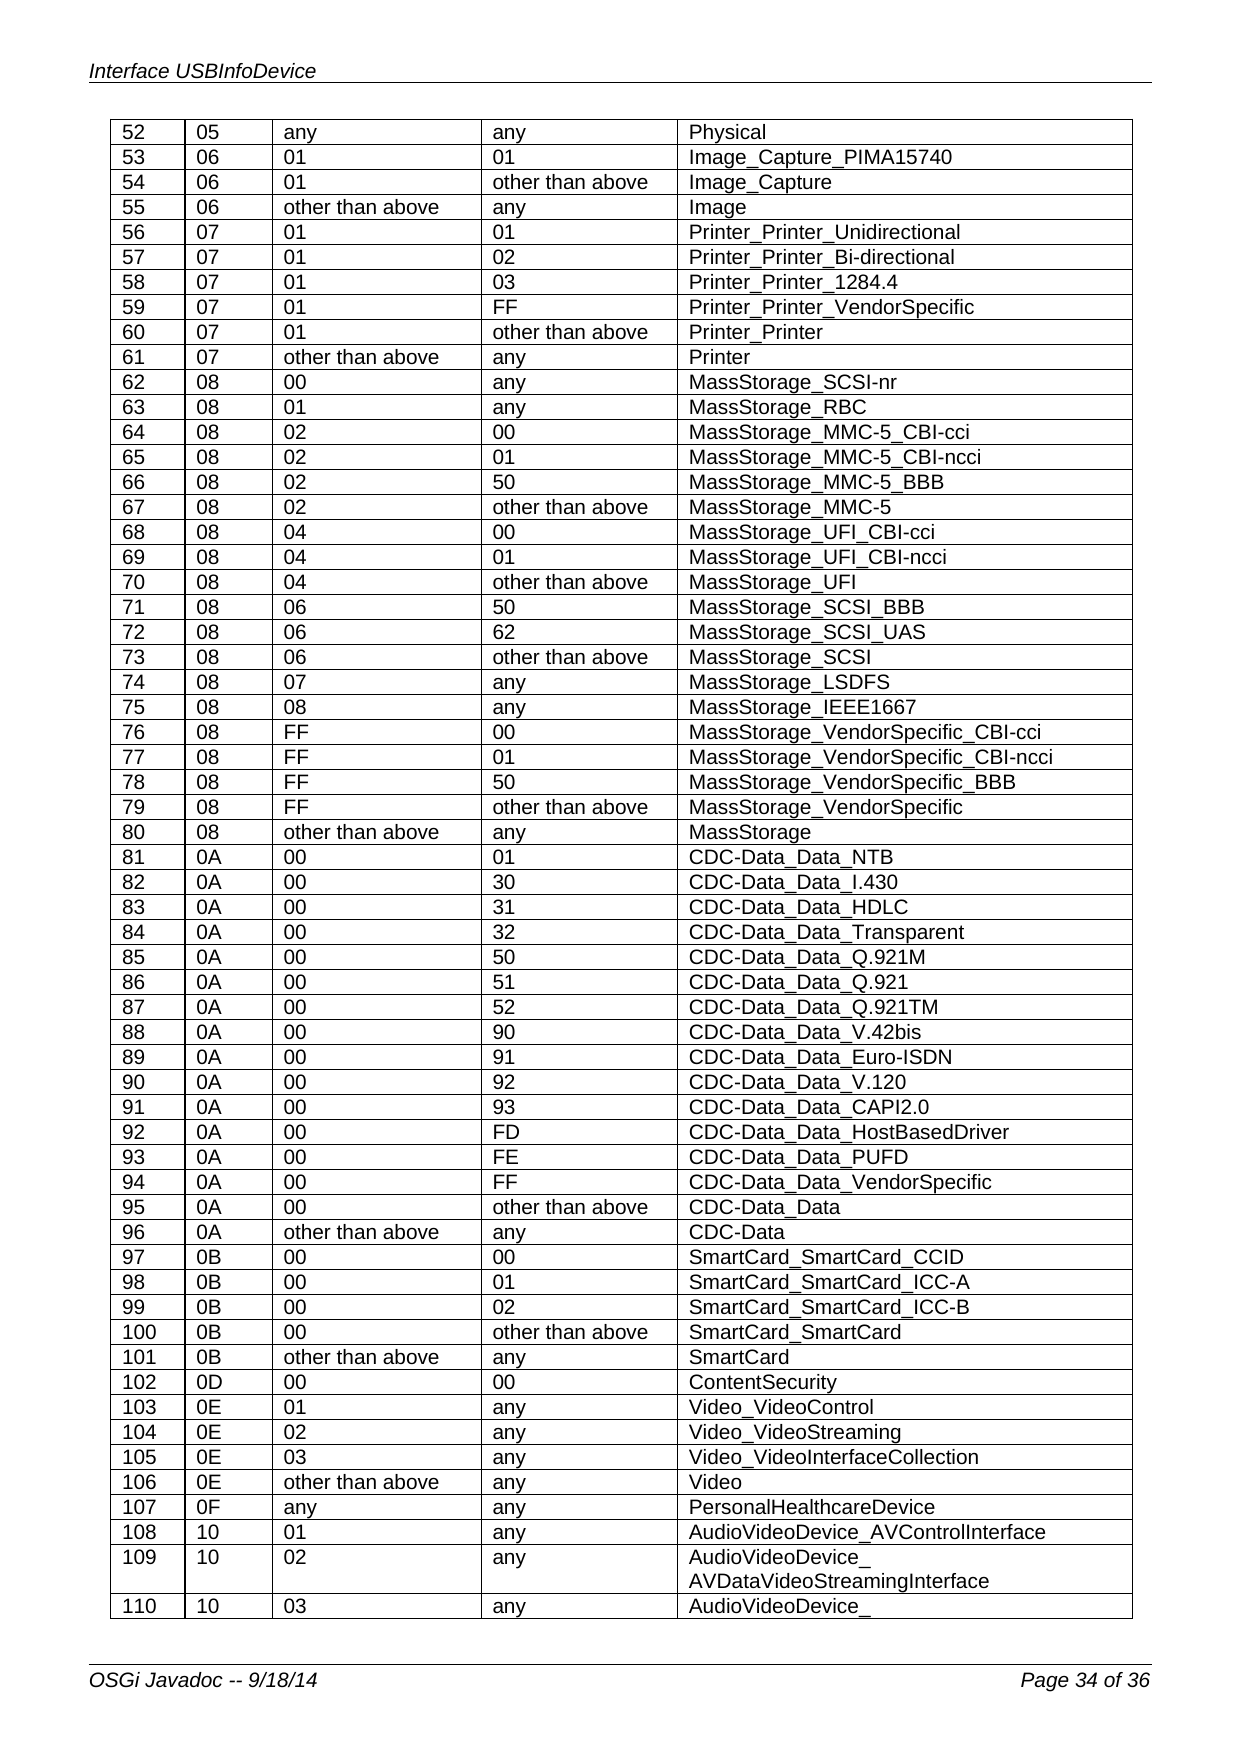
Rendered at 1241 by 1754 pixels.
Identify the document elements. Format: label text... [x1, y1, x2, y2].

table_cell 00 [273, 1120, 481, 1143]
table_cell 75 [111, 695, 184, 718]
table_cell 50 [482, 595, 677, 618]
table_cell AudioVideoDevice_AVControlInterface [678, 1520, 1132, 1543]
table_cell MassStorage_UFI_CBI-ncci [678, 545, 1132, 568]
table_cell 00 [273, 995, 481, 1018]
table_cell Printer_Printer [678, 320, 1132, 343]
table_cell Video_VideoInterfaceCollection [678, 1445, 1132, 1468]
table_cell 0A [186, 1145, 272, 1168]
table_cell 60 [111, 320, 184, 343]
table_cell CDC-Data [678, 1220, 1132, 1243]
table_cell any [482, 1420, 677, 1443]
table_cell CDC-Data_Data_Q.921M [678, 945, 1132, 968]
table_cell 00 [482, 1245, 677, 1268]
table_cell 01 [482, 545, 677, 568]
table_cell 01 [273, 220, 481, 243]
table_cell 00 [273, 1070, 481, 1093]
table_cell 98 [111, 1270, 184, 1293]
table_cell other than above [482, 1195, 677, 1218]
table_cell Printer_Printer_Bi-directional [678, 245, 1132, 268]
table_cell 0E [186, 1470, 272, 1493]
table_cell any [482, 1470, 677, 1493]
table_cell CDC-Data_Data_VendorSpecific [678, 1170, 1132, 1193]
table_cell any [273, 1495, 481, 1518]
table_cell 01 [273, 395, 481, 418]
table_cell 110 [111, 1594, 184, 1617]
table_cell 04 [273, 545, 481, 568]
table_cell 88 [111, 1020, 184, 1043]
table_cell 52 [482, 995, 677, 1018]
table_cell Image_Capture_PIMA15740 [678, 145, 1132, 168]
table_cell AudioVideoDevice_ [678, 1594, 1132, 1617]
table_cell 02 [273, 420, 481, 443]
table_cell 04 [273, 520, 481, 543]
table_cell 90 [482, 1020, 677, 1043]
table_cell CDC-Data_Data_HostBasedDriver [678, 1120, 1132, 1143]
table_cell other than above [482, 320, 677, 343]
table_cell 01 [482, 845, 677, 868]
table_cell MassStorage_MMC-5_CBI-cci [678, 420, 1132, 443]
table_cell 72 [111, 620, 184, 643]
table_cell SmartCard_SmartCard [678, 1320, 1132, 1343]
table_cell 00 [273, 870, 481, 893]
table_cell other than above [273, 345, 481, 368]
table_cell CDC-Data_Data_V.42bis [678, 1020, 1132, 1043]
table_cell 00 [273, 1095, 481, 1118]
table_cell 69 [111, 545, 184, 568]
table_cell 52 [111, 120, 184, 143]
table_cell FD [482, 1120, 677, 1143]
table_cell 03 [482, 270, 677, 293]
table_cell FE [482, 1145, 677, 1168]
table_cell 77 [111, 745, 184, 768]
table_cell 102 [111, 1370, 184, 1393]
table_cell 78 [111, 770, 184, 793]
table_cell 95 [111, 1195, 184, 1218]
table_cell 08 [186, 745, 272, 768]
table_cell 10 [186, 1545, 272, 1592]
table_cell FF [482, 295, 677, 318]
table_cell 86 [111, 970, 184, 993]
table_cell 00 [273, 370, 481, 393]
table_cell 0E [186, 1420, 272, 1443]
table_cell Printer_Printer_Unidirectional [678, 220, 1132, 243]
table_cell MassStorage_LSDFS [678, 670, 1132, 693]
table_cell 06 [186, 195, 272, 218]
table_cell 10 [186, 1520, 272, 1543]
table_cell 07 [186, 320, 272, 343]
table_cell Printer_Printer_1284.4 [678, 270, 1132, 293]
table_cell any [482, 395, 677, 418]
table_cell 91 [482, 1045, 677, 1068]
table_cell other than above [482, 570, 677, 593]
table_cell other than above [273, 1470, 481, 1493]
table_cell 106 [111, 1470, 184, 1493]
table_cell MassStorage_UFI [678, 570, 1132, 593]
table_cell MassStorage_VendorSpecific_CBI-cci [678, 720, 1132, 743]
table_cell 0A [186, 1170, 272, 1193]
table_cell 0B [186, 1320, 272, 1343]
table_cell other than above [482, 795, 677, 818]
table_cell 08 [186, 420, 272, 443]
table_cell 02 [482, 245, 677, 268]
table_cell 63 [111, 395, 184, 418]
table_cell 50 [482, 945, 677, 968]
table_cell 00 [273, 945, 481, 968]
table_cell 08 [186, 395, 272, 418]
table_cell 01 [273, 320, 481, 343]
table_cell 0E [186, 1395, 272, 1418]
table_cell 00 [273, 845, 481, 868]
table_cell 62 [111, 370, 184, 393]
table_cell 30 [482, 870, 677, 893]
table_cell 73 [111, 645, 184, 668]
table_cell MassStorage_MMC-5_CBI-ncci [678, 445, 1132, 468]
table_cell 51 [482, 970, 677, 993]
table_cell 97 [111, 1245, 184, 1268]
table_cell SmartCard_SmartCard_CCID [678, 1245, 1132, 1268]
table_cell CDC-Data_Data_V.120 [678, 1070, 1132, 1093]
table_cell MassStorage_UFI_CBI-cci [678, 520, 1132, 543]
table_cell 84 [111, 920, 184, 943]
table_cell MassStorage_SCSI_UAS [678, 620, 1132, 643]
table_cell other than above [482, 645, 677, 668]
table_cell 94 [111, 1170, 184, 1193]
table_cell other than above [482, 495, 677, 518]
table_cell 02 [273, 495, 481, 518]
table_cell SmartCard_SmartCard_ICC-B [678, 1295, 1132, 1318]
table_cell MassStorage_IEEE1667 [678, 695, 1132, 718]
table_cell Printer [678, 345, 1132, 368]
table_cell MassStorage_VendorSpecific_BBB [678, 770, 1132, 793]
table_cell 76 [111, 720, 184, 743]
table_cell 0A [186, 1195, 272, 1218]
table_cell 08 [186, 695, 272, 718]
table_cell 0A [186, 1045, 272, 1068]
table_cell 0A [186, 1220, 272, 1243]
table_cell any [482, 695, 677, 718]
table_cell 64 [111, 420, 184, 443]
table_cell 02 [273, 470, 481, 493]
table_cell 101 [111, 1345, 184, 1368]
table_cell 0A [186, 895, 272, 918]
table_cell 08 [186, 595, 272, 618]
table_cell MassStorage_VendorSpecific [678, 795, 1132, 818]
table_cell 0A [186, 845, 272, 868]
table_cell 0B [186, 1270, 272, 1293]
table_cell 00 [482, 420, 677, 443]
table_cell 01 [482, 145, 677, 168]
table_cell 0A [186, 920, 272, 943]
table_cell Video_VideoStreaming [678, 1420, 1132, 1443]
table_cell 50 [482, 770, 677, 793]
table_cell 87 [111, 995, 184, 1018]
table_cell any [482, 1545, 677, 1592]
table_cell 07 [186, 295, 272, 318]
table_cell CDC-Data_Data_Q.921 [678, 970, 1132, 993]
table_cell 100 [111, 1320, 184, 1343]
table_cell 01 [273, 295, 481, 318]
table_cell 0A [186, 995, 272, 1018]
table_cell 85 [111, 945, 184, 968]
table_cell 00 [273, 1020, 481, 1043]
table_cell 00 [273, 895, 481, 918]
table_cell 08 [186, 570, 272, 593]
table_cell any [482, 195, 677, 218]
table_cell other than above [482, 1320, 677, 1343]
table_cell 00 [482, 520, 677, 543]
table_cell Image_Capture [678, 170, 1132, 193]
table_cell 91 [111, 1095, 184, 1118]
table_cell 07 [186, 220, 272, 243]
table_cell 08 [186, 495, 272, 518]
table_cell 08 [186, 820, 272, 843]
table_cell 02 [482, 1295, 677, 1318]
table_cell 01 [482, 445, 677, 468]
table_cell Image [678, 195, 1132, 218]
table_cell 50 [482, 470, 677, 493]
table_cell CDC-Data_Data_PUFD [678, 1145, 1132, 1168]
table_cell 01 [482, 220, 677, 243]
table_cell 105 [111, 1445, 184, 1468]
table_cell SmartCard [678, 1345, 1132, 1368]
table_cell SmartCard_SmartCard_ICC-A [678, 1270, 1132, 1293]
table_cell 59 [111, 295, 184, 318]
table_cell any [482, 1345, 677, 1368]
table_cell any [273, 120, 481, 143]
table_cell 01 [482, 745, 677, 768]
table_cell 00 [273, 1270, 481, 1293]
table_cell 65 [111, 445, 184, 468]
table_cell 104 [111, 1420, 184, 1443]
table_cell any [482, 1594, 677, 1617]
table_cell MassStorage [678, 820, 1132, 843]
table_cell Physical [678, 120, 1132, 143]
table_cell CDC-Data_Data_Euro-ISDN [678, 1045, 1132, 1068]
table_cell 81 [111, 845, 184, 868]
table_cell 67 [111, 495, 184, 518]
table_cell 08 [186, 445, 272, 468]
table_cell 54 [111, 170, 184, 193]
table_cell FF [482, 1170, 677, 1193]
table_cell 0A [186, 870, 272, 893]
table_cell MassStorage_VendorSpecific_CBI-ncci [678, 745, 1132, 768]
table_cell 01 [482, 1270, 677, 1293]
table_cell MassStorage_MMC-5 [678, 495, 1132, 518]
table_cell 02 [273, 1420, 481, 1443]
table_cell 03 [273, 1445, 481, 1468]
table_cell 0A [186, 1020, 272, 1043]
table_cell 00 [273, 1170, 481, 1193]
table_cell 0B [186, 1345, 272, 1368]
table_cell other than above [482, 170, 677, 193]
table_cell any [482, 670, 677, 693]
table_cell 00 [273, 1045, 481, 1068]
table_cell CDC-Data_Data_I.430 [678, 870, 1132, 893]
table_cell 03 [273, 1594, 481, 1617]
table_cell any [482, 1220, 677, 1243]
table_cell any [482, 370, 677, 393]
table_cell AudioVideoDevice_ AVDataVideoStreamingInterface [678, 1545, 1132, 1592]
table_cell 01 [273, 170, 481, 193]
table_cell 71 [111, 595, 184, 618]
table_cell 89 [111, 1045, 184, 1068]
table_cell 05 [186, 120, 272, 143]
table_cell CDC-Data_Data_NTB [678, 845, 1132, 868]
table_cell 08 [186, 795, 272, 818]
table_cell 08 [186, 545, 272, 568]
table_cell Printer_Printer_VendorSpecific [678, 295, 1132, 318]
table_cell 10 [186, 1594, 272, 1617]
table_cell 01 [273, 270, 481, 293]
table_cell 56 [111, 220, 184, 243]
table_cell 06 [186, 145, 272, 168]
table_cell 01 [273, 1395, 481, 1418]
table_cell 00 [273, 970, 481, 993]
table_cell 0F [186, 1495, 272, 1518]
table_cell 93 [111, 1145, 184, 1168]
table_cell 70 [111, 570, 184, 593]
table_cell 00 [482, 720, 677, 743]
table_cell any [482, 120, 677, 143]
table_cell 0D [186, 1370, 272, 1393]
table_cell 96 [111, 1220, 184, 1243]
table_cell 00 [273, 1145, 481, 1168]
table_cell any [482, 1445, 677, 1468]
table_cell any [482, 1520, 677, 1543]
table_cell 08 [186, 670, 272, 693]
table_cell MassStorage_SCSI_BBB [678, 595, 1132, 618]
table_cell CDC-Data_Data_HDLC [678, 895, 1132, 918]
table_cell 92 [111, 1120, 184, 1143]
table_cell any [482, 820, 677, 843]
table_cell 74 [111, 670, 184, 693]
table_cell 01 [273, 145, 481, 168]
table_cell 08 [273, 695, 481, 718]
table_cell 31 [482, 895, 677, 918]
table_cell 01 [273, 245, 481, 268]
table_cell 00 [273, 1295, 481, 1318]
table_cell 80 [111, 820, 184, 843]
table_cell 08 [186, 770, 272, 793]
table_cell 00 [482, 1370, 677, 1393]
table_cell other than above [273, 820, 481, 843]
table_cell other than above [273, 195, 481, 218]
table_cell CDC-Data_Data_Transparent [678, 920, 1132, 943]
table_cell 00 [273, 1245, 481, 1268]
table_cell 02 [273, 445, 481, 468]
table_cell MassStorage_MMC-5_BBB [678, 470, 1132, 493]
table_cell MassStorage_RBC [678, 395, 1132, 418]
table_cell 00 [273, 1320, 481, 1343]
table_cell PersonalHealthcareDevice [678, 1495, 1132, 1518]
table_cell 92 [482, 1070, 677, 1093]
table_cell 103 [111, 1395, 184, 1418]
table_cell 08 [186, 470, 272, 493]
table_cell 08 [186, 620, 272, 643]
table_cell 06 [273, 645, 481, 668]
table_cell 00 [273, 920, 481, 943]
table_cell other than above [273, 1220, 481, 1243]
table_cell CDC-Data_Data_CAPI2.0 [678, 1095, 1132, 1118]
table_cell 06 [186, 170, 272, 193]
table_cell 08 [186, 520, 272, 543]
table_cell 99 [111, 1295, 184, 1318]
table_cell 83 [111, 895, 184, 918]
table_cell MassStorage_SCSI-nr [678, 370, 1132, 393]
table_cell MassStorage_SCSI [678, 645, 1132, 668]
table_cell CDC-Data_Data [678, 1195, 1132, 1218]
table_cell 08 [186, 645, 272, 668]
table_cell 62 [482, 620, 677, 643]
table_cell other than above [273, 1345, 481, 1368]
table_cell 0B [186, 1295, 272, 1318]
table_cell 0A [186, 1070, 272, 1093]
table_cell 0B [186, 1245, 272, 1268]
table_cell 07 [186, 345, 272, 368]
table_cell 32 [482, 920, 677, 943]
table_cell 0E [186, 1445, 272, 1468]
table_cell 08 [186, 720, 272, 743]
table_cell 06 [273, 620, 481, 643]
table_cell 58 [111, 270, 184, 293]
table_cell 0A [186, 945, 272, 968]
table_cell FF [273, 720, 481, 743]
table_cell 61 [111, 345, 184, 368]
table_cell Video [678, 1470, 1132, 1493]
table_cell 57 [111, 245, 184, 268]
table_cell 79 [111, 795, 184, 818]
table_cell 68 [111, 520, 184, 543]
table_cell FF [273, 770, 481, 793]
table_cell 108 [111, 1520, 184, 1543]
table_cell 93 [482, 1095, 677, 1118]
table_cell 107 [111, 1495, 184, 1518]
table_cell 90 [111, 1070, 184, 1093]
table_cell 07 [186, 270, 272, 293]
table_cell 66 [111, 470, 184, 493]
table_cell any [482, 1395, 677, 1418]
table_cell 01 [273, 1520, 481, 1543]
table_cell 06 [273, 595, 481, 618]
table_cell any [482, 1495, 677, 1518]
table_cell 109 [111, 1545, 184, 1592]
table_cell 0A [186, 970, 272, 993]
table_cell 55 [111, 195, 184, 218]
table_cell 04 [273, 570, 481, 593]
table_cell 07 [186, 245, 272, 268]
table_cell 00 [273, 1195, 481, 1218]
table_cell CDC-Data_Data_Q.921TM [678, 995, 1132, 1018]
table_cell 82 [111, 870, 184, 893]
table_cell FF [273, 795, 481, 818]
table_cell 53 [111, 145, 184, 168]
table_cell 00 [273, 1370, 481, 1393]
table_cell ContentSecurity [678, 1370, 1132, 1393]
table_cell 07 [273, 670, 481, 693]
table_cell 0A [186, 1120, 272, 1143]
table_cell 08 [186, 370, 272, 393]
table_cell Video_VideoControl [678, 1395, 1132, 1418]
table_cell 02 [273, 1545, 481, 1592]
table_cell FF [273, 745, 481, 768]
table_cell any [482, 345, 677, 368]
table_cell 0A [186, 1095, 272, 1118]
